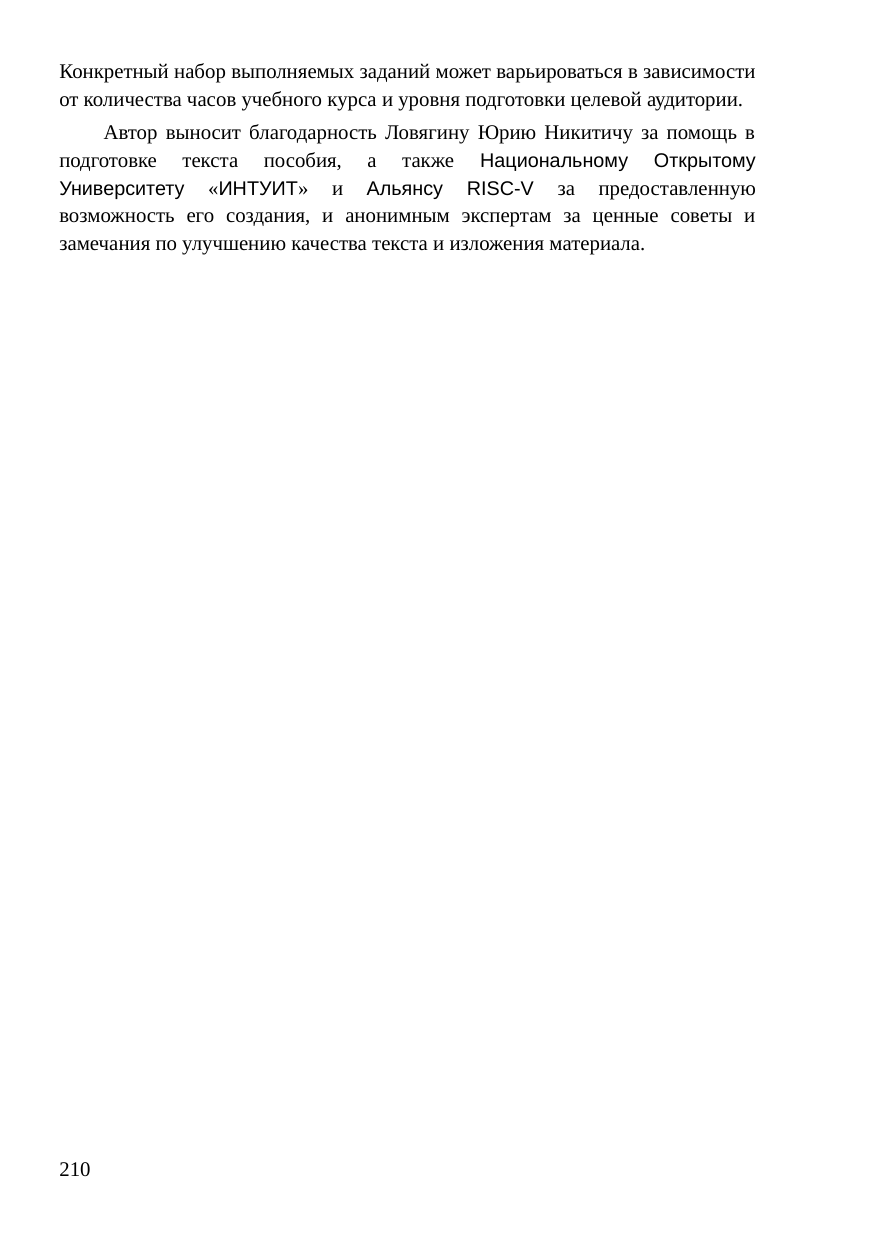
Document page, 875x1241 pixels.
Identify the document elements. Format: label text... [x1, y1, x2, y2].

text Автор выносит благодарность Ловягину Юрию Никитичу за помощь в подготовке текста пособия, а также Национальному Открытому Университету «ИНТУИТ» и Альянсу RISC-V за предоставленную возможность его создания, и анонимным экспертам за ценные советы и замечания по улучшению качества текста и изложения материала. [59, 120, 756, 255]
text Конкретный набор выполняемых заданий может варьироваться в зависимости от количества часов учебного курса и уровня подготовки целевой аудитории. [59, 59, 756, 111]
